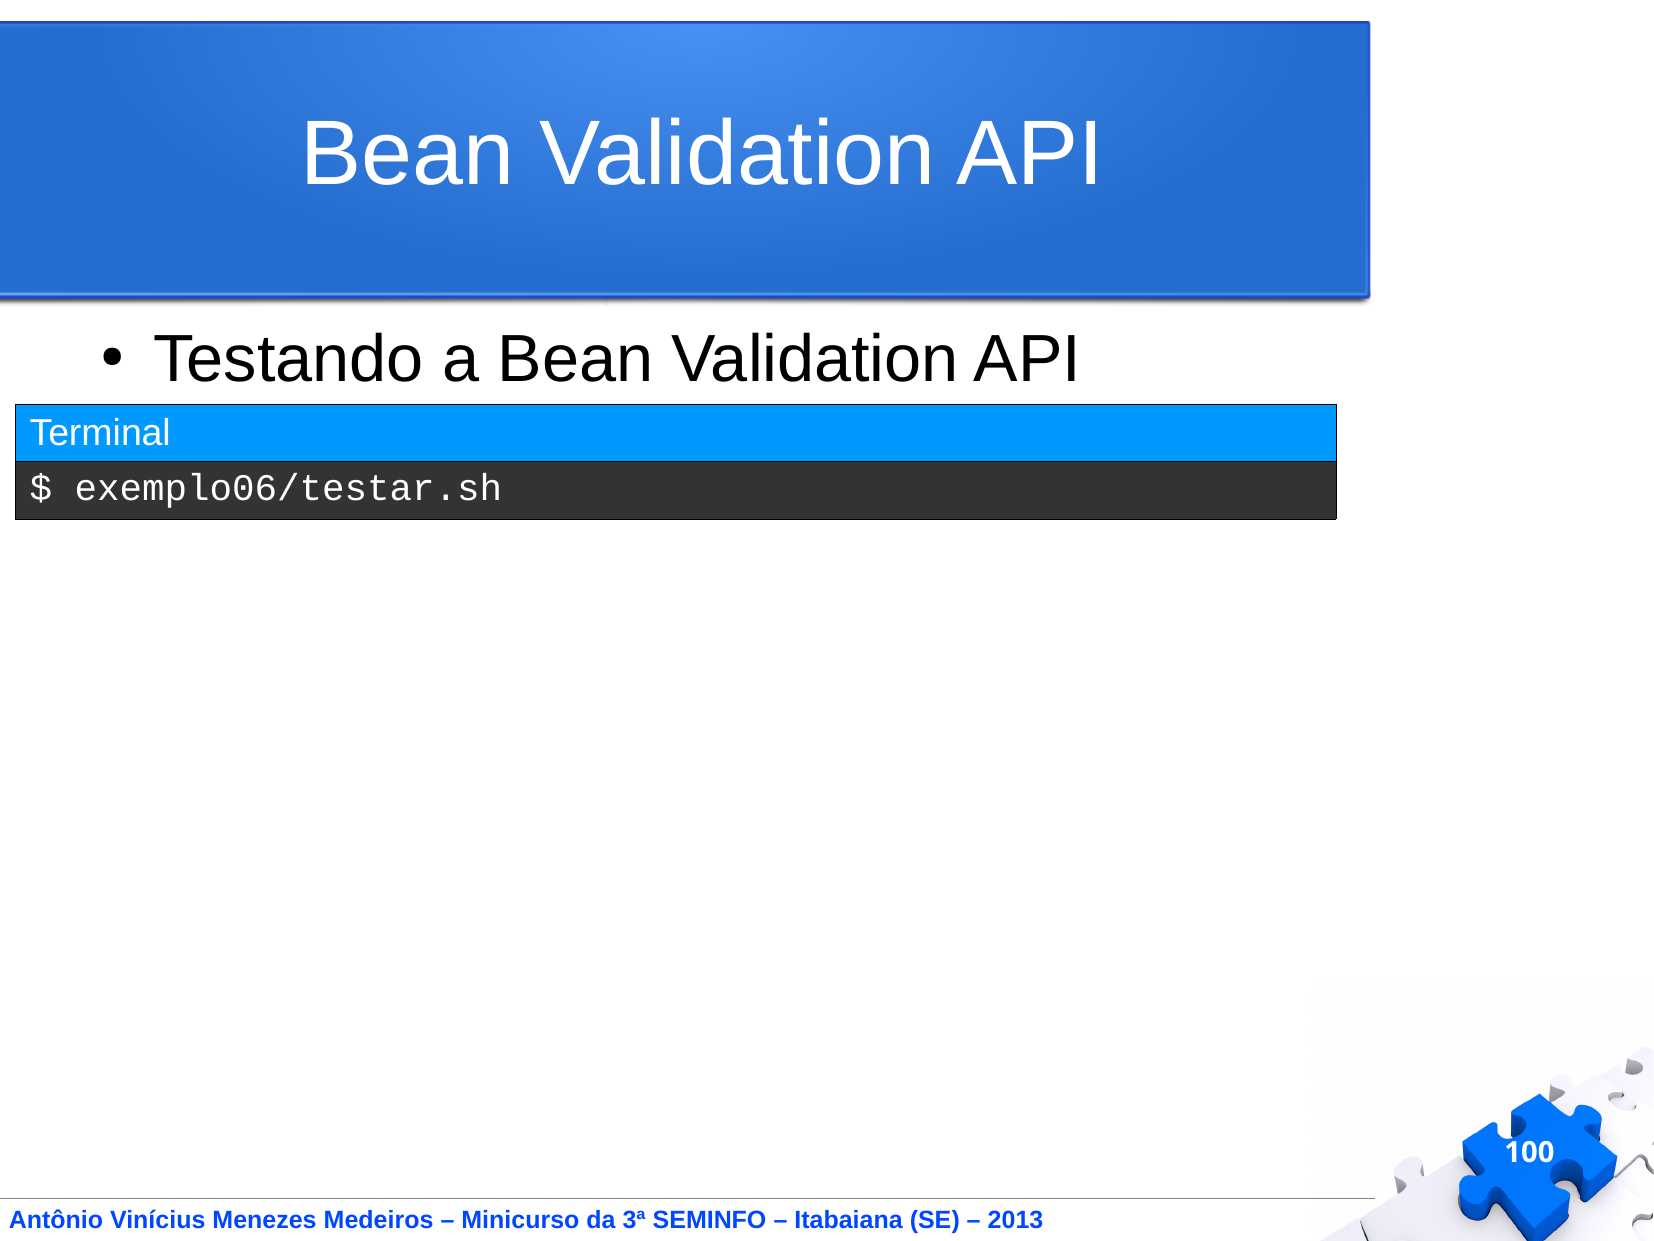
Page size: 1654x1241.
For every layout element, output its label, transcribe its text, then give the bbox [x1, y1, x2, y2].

table_cell $ exemplo06/testar.sh [16, 462, 1336, 519]
picture [1311, 983, 1654, 1241]
picture [0, 21, 1375, 307]
title Bean Validation API [82, 49, 1323, 257]
list Testando a Bean Validation API [82, 320, 1356, 1170]
table_header Terminal [16, 405, 1336, 461]
